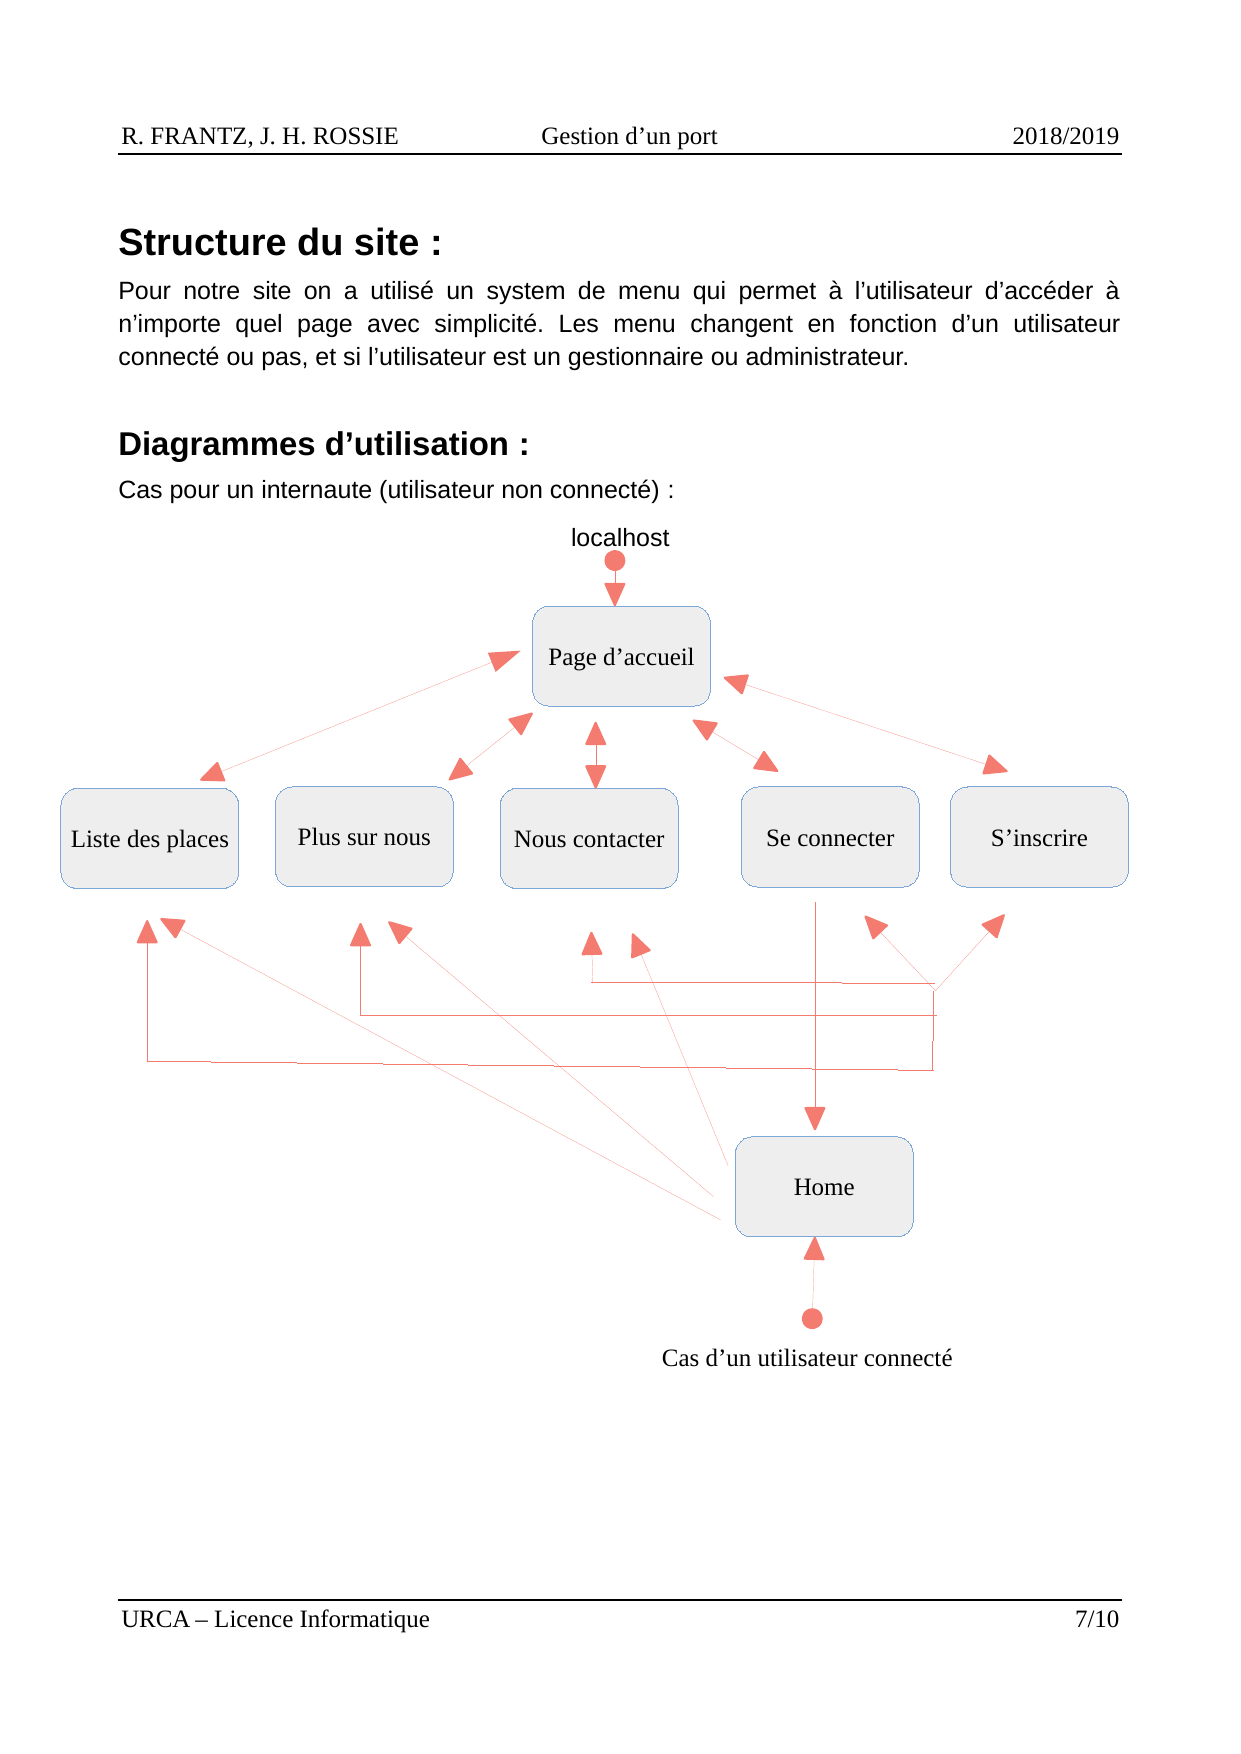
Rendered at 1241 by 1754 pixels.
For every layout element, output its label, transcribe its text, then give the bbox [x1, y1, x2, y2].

subtitle Structure du site : [118, 220, 1122, 263]
text localhost [118, 523, 1122, 551]
text Cas pour un internaute (utilisateur non connecté) : [118, 475, 1122, 504]
text Pour notre site on a utilisé un system de menu qui permet à l’utilisateur d’accéder à n’importe quel page avec simplicité. Les menu changent en fonction d’un utilisateur connecté ou pas, et si l’utilisateur est un gestionnaire ou administrateur. [118, 276, 1122, 371]
subtitle Diagrammes d’utilisation : [118, 425, 1122, 463]
